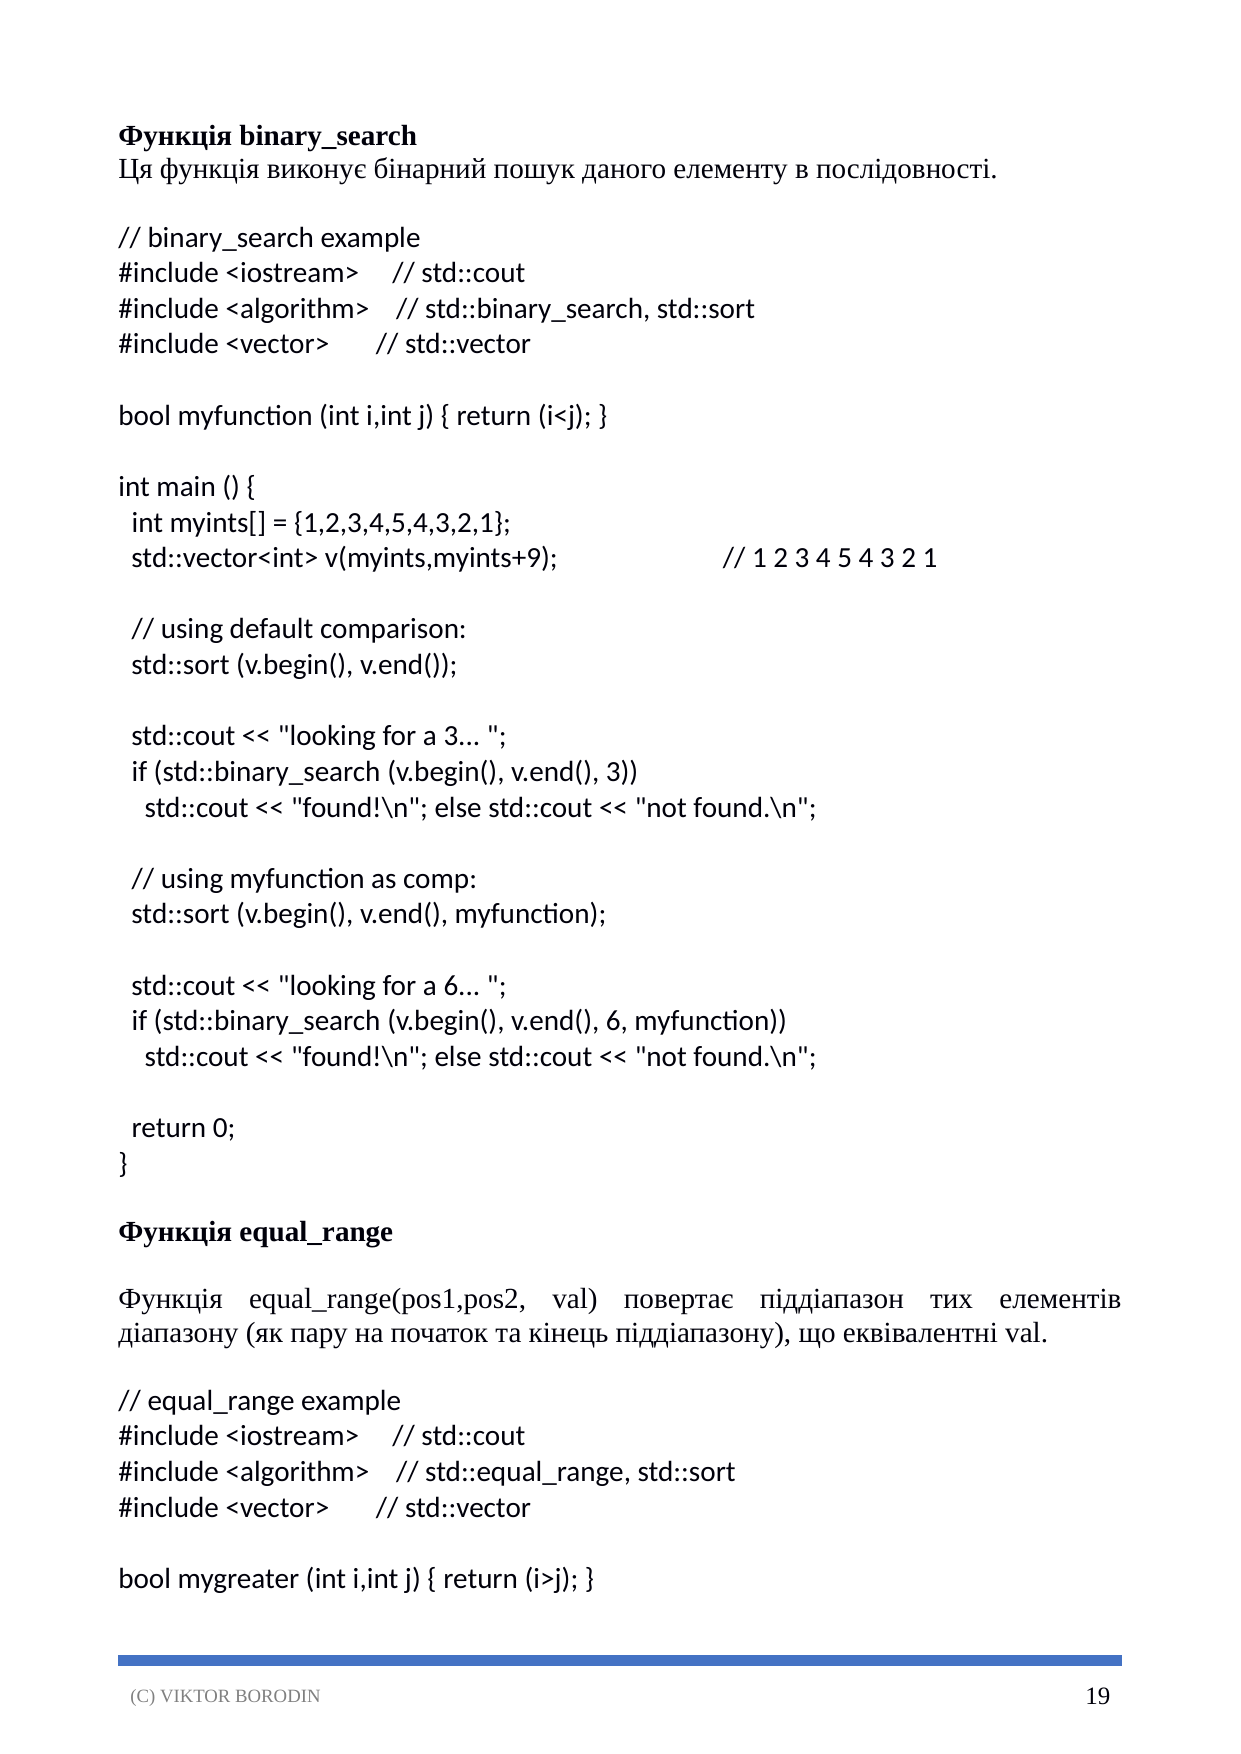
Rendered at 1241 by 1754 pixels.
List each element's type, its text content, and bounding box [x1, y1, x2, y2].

text std::cout << "found!\n"; else std::cout << "not found.\n"; [118, 789, 1122, 824]
text #include <algorithm> // std::equal_range, std::sort [118, 1453, 1122, 1489]
text std::sort (v.begin(), v.end(), myfunction); [118, 896, 1122, 931]
text std::cout << "found!\n"; else std::cout << "not found.\n"; [118, 1038, 1122, 1074]
text #include <vector> // std::vector [118, 1489, 1122, 1524]
text Функція equal_range [118, 1214, 1122, 1248]
text Функція binary_search [118, 118, 1122, 152]
text #include <vector> // std::vector [118, 326, 1122, 361]
text bool mygreater (int i,int j) { return (i>j); } [118, 1560, 1122, 1596]
text // using myfunction as comp: [118, 860, 1122, 896]
text #include <iostream> // std::cout [118, 254, 1122, 290]
text int main () { [118, 468, 1122, 504]
text int myints[] = {1,2,3,4,5,4,3,2,1}; [118, 504, 1122, 539]
text if (std::binary_search (v.begin(), v.end(), 6, myfunction)) [118, 1002, 1122, 1038]
text Функція equal_range(pos1,pos2, val) повертає піддіапазон тих елементів діапазону (як пару на початок та кінець піддіапазону), що еквівалентні val. [118, 1281, 1122, 1348]
text #include <algorithm> // std::binary_search, std::sort [118, 290, 1122, 326]
text // equal_range example [118, 1382, 1122, 1417]
text // binary_search example [118, 219, 1122, 254]
text std::cout << "looking for a 3... "; [118, 717, 1122, 753]
text if (std::binary_search (v.begin(), v.end(), 3)) [118, 753, 1122, 789]
text std::sort (v.begin(), v.end()); [118, 646, 1122, 682]
text Ця функція виконує бінарний пошук даного елементу в послідовності. [118, 152, 1122, 185]
text std::cout << "looking for a 6... "; [118, 967, 1122, 1002]
text // using default comparison: [118, 611, 1122, 646]
text } [118, 1145, 1122, 1181]
text return 0; [118, 1109, 1122, 1145]
text std::vector<int> v(myints,myints+9); // 1 2 3 4 5 4 3 2 1 [118, 539, 1122, 575]
text #include <iostream> // std::cout [118, 1417, 1122, 1453]
text bool myfunction (int i,int j) { return (i<j); } [118, 397, 1122, 432]
